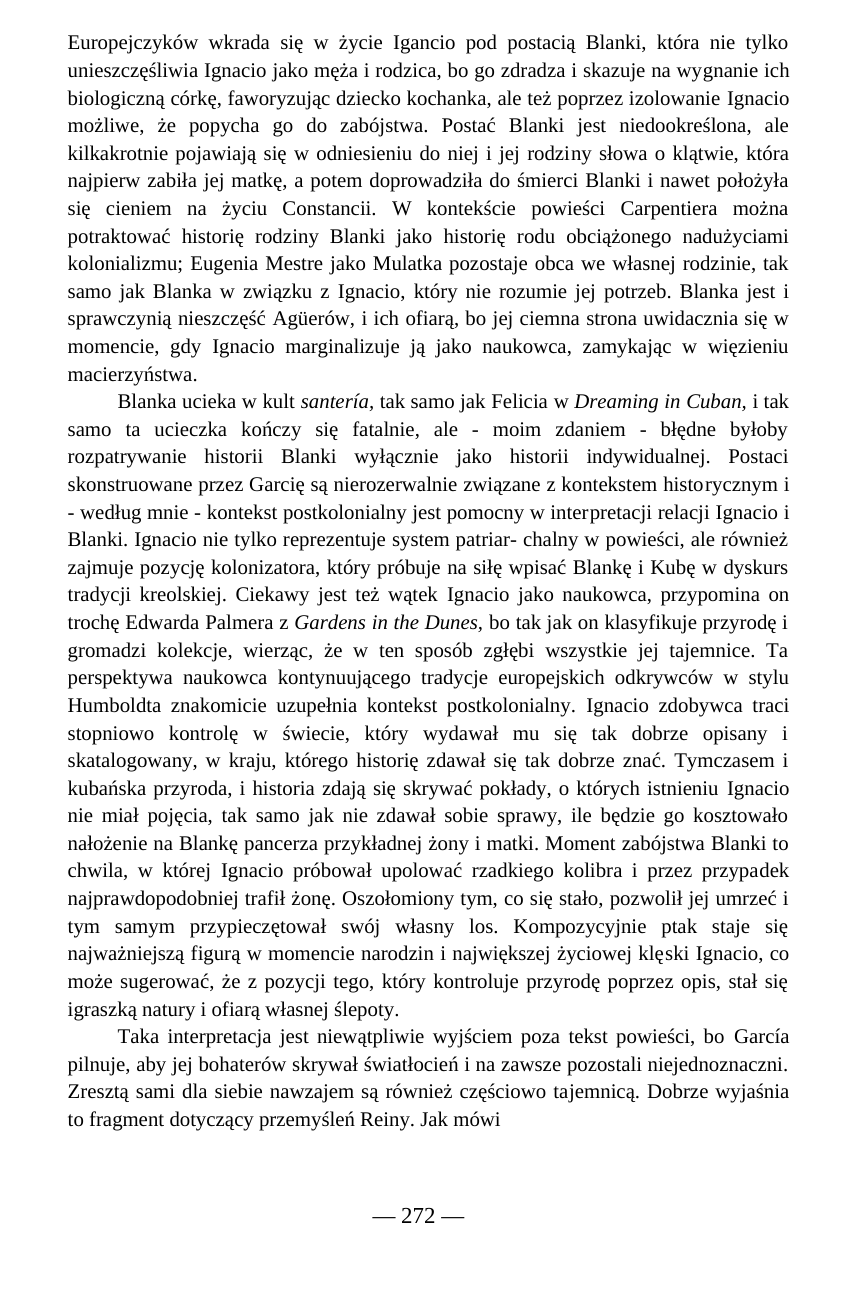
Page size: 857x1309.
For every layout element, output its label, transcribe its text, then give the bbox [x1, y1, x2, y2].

text Taka interpretacja jest niewątpliwie wyjściem poza tekst powieści, bo García pilnuje, aby jej bohaterów skrywał światłocień i na zawsze pozostali niejednoznaczni. Zresztą sami dla siebie nawzajem są również częściowo ta­jemnicą. Dobrze wyjaśnia to fragment dotyczący przemyśleń Reiny. Jak mówi [67, 1024, 789, 1131]
text Europejczyków wkrada się w życie Igancio pod postacią Blanki, która nie tylko unieszczęśliwia Ignacio jako męża i rodzica, bo go zdradza i skazuje na wy­gnanie ich biologiczną córkę, faworyzując dziecko kochanka, ale też poprzez izolowanie Ignacio możliwe, że popycha go do zabójstwa. Postać Blanki jest niedookreślona, ale kilkakrotnie pojawiają się w odniesieniu do niej i jej rodzi­ny słowa o klątwie, która najpierw zabiła jej matkę, a potem doprowadziła do śmierci Blanki i nawet położyła się cieniem na życiu Constancii. W kontekście powieści Carpentiera można potraktować historię rodziny Blanki jako historię rodu obciążonego nadużyciami kolonializmu; Eugenia Mestre jako Mulatka pozostaje obca we własnej rodzinie, tak samo jak Blanka w związku z Ignacio, który nie rozumie jej potrzeb. Blanka jest i sprawczynią nieszczęść Agüerów, i ich ofiarą, bo jej ciemna strona uwidacznia się w momencie, gdy Ignacio mar­ginalizuje ją jako naukowca, zamykając w więzieniu macierzyństwa. [67, 30, 789, 386]
text Blanka ucieka w kult santería, tak samo jak Felicia w Dreaming in Cuban, i tak samo ta ucieczka kończy się fatalnie, ale - moim zdaniem - błędne byłoby rozpatrywanie historii Blanki wyłącznie jako historii indywidualnej. Postaci skonstruowane przez Garcię są nierozerwalnie związane z kontekstem histo­rycznym i - według mnie - kontekst postkolonialny jest pomocny w inter­pretacji relacji Ignacio i Blanki. Ignacio nie tylko reprezentuje system patriar- chalny w powieści, ale również zajmuje pozycję kolonizatora, który próbuje na siłę wpisać Blankę i Kubę w dyskurs tradycji kreolskiej. Ciekawy jest też wątek Ignacio jako naukowca, przypomina on trochę Edwarda Palmera z Gardens in the Dunes, bo tak jak on klasyfikuje przyrodę i gromadzi kolekcje, wierząc, że w ten sposób zgłębi wszystkie jej tajemnice. Ta perspektywa naukowca konty­nuującego tradycje europejskich odkrywców w stylu Humboldta znakomicie uzupełnia kontekst postkolonialny. Ignacio zdobywca traci stopniowo kontrolę w świecie, który wydawał mu się tak dobrze opisany i skatalogowany, w kraju, którego historię zdawał się tak dobrze znać. Tymczasem i kubańska przyroda, i historia zdają się skrywać pokłady, o których istnieniu Ignacio nie miał poję­cia, tak samo jak nie zdawał sobie sprawy, ile będzie go kosztowało nałożenie na Blankę pancerza przykładnej żony i matki. Moment zabójstwa Blanki to chwila, w której Ignacio próbował upolować rzadkiego kolibra i przez przypa­dek najprawdopodobniej trafił żonę. Oszołomiony tym, co się stało, pozwolił jej umrzeć i tym samym przypieczętował swój własny los. Kompozycyjnie ptak staje się najważniejszą figurą w momencie narodzin i największej życiowej klę­ski Ignacio, co może sugerować, że z pozycji tego, który kontroluje przyrodę poprzez opis, stał się igraszką natury i ofiarą własnej ślepoty. [67, 389, 789, 1021]
text — 272 — [372, 1202, 483, 1229]
